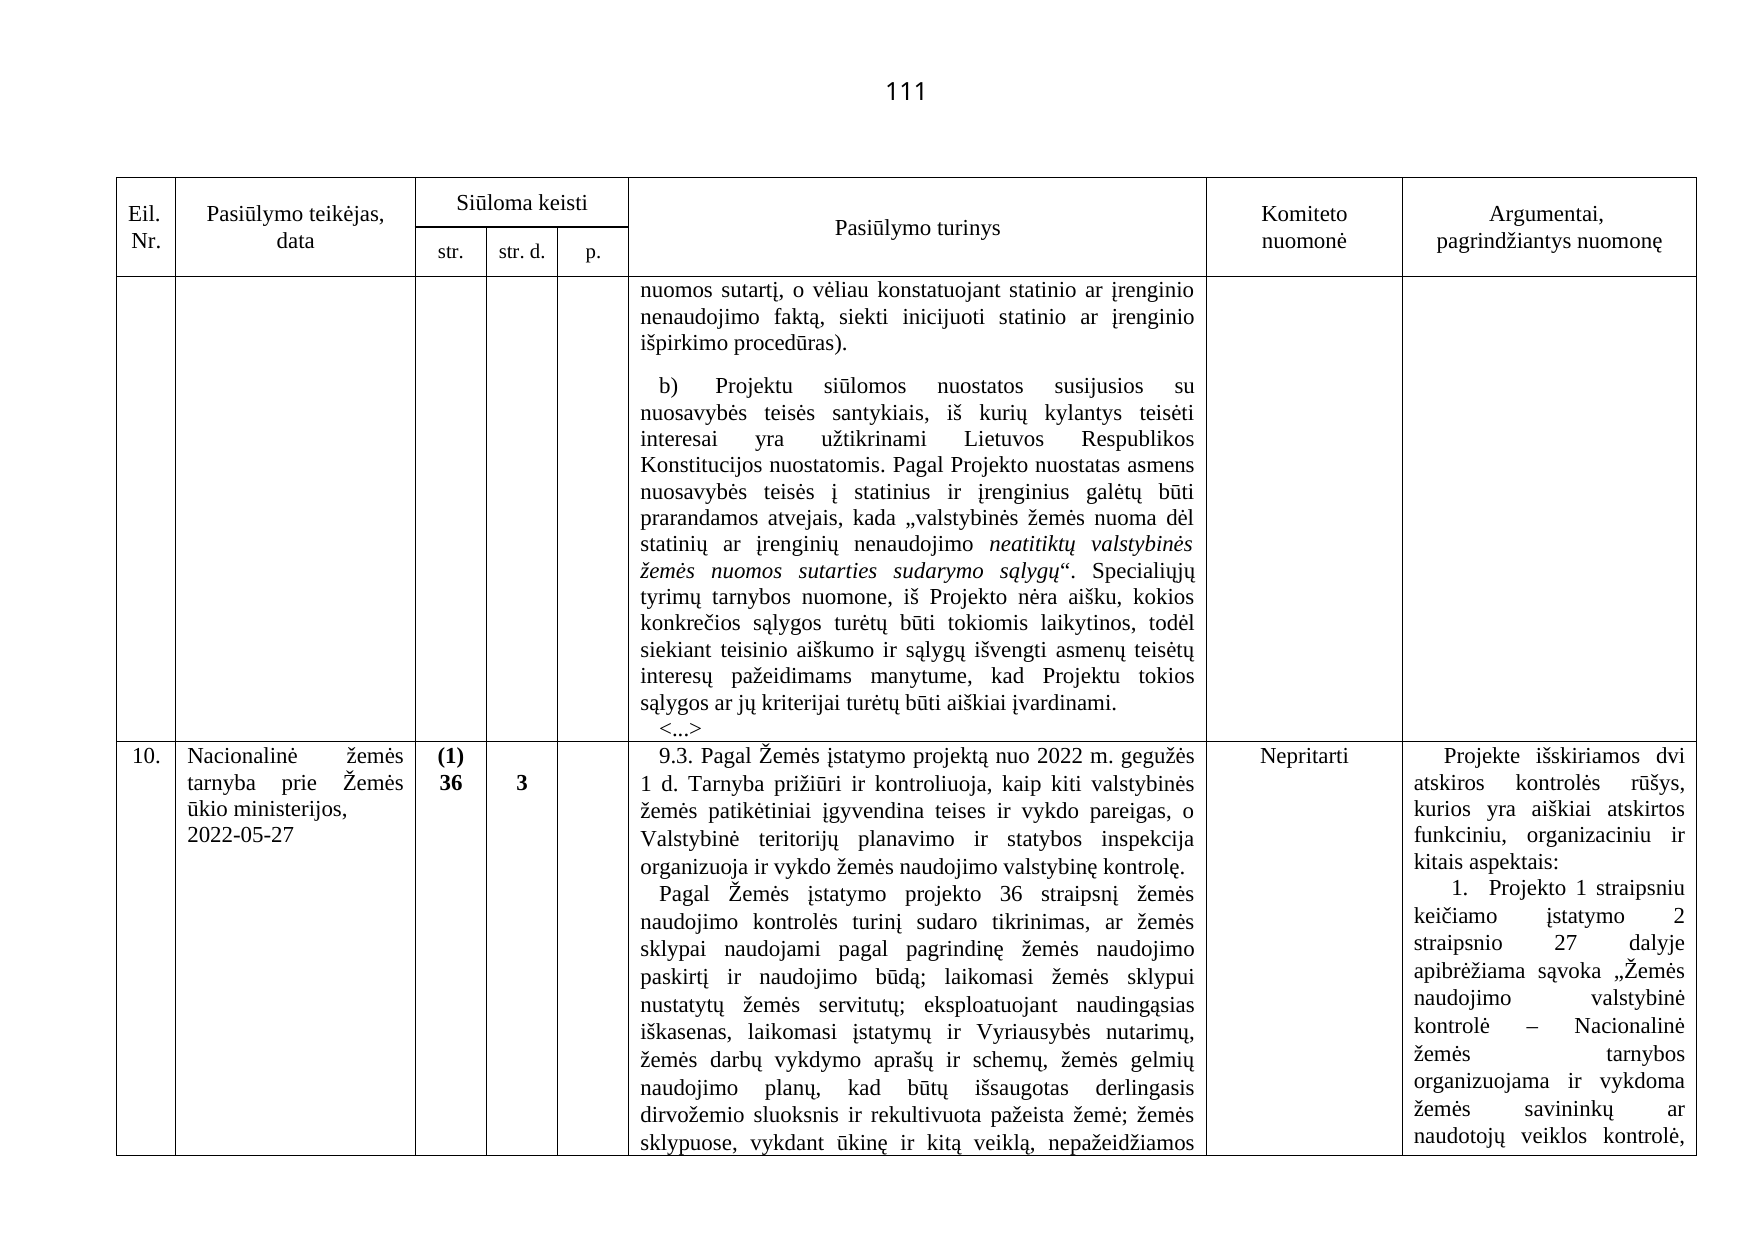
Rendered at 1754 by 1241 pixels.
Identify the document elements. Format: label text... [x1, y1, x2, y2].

table_cell Nepritarti [1207, 742, 1402, 1155]
table_cell [558, 742, 628, 1155]
table_header Komiteto nuomonė [1207, 178, 1402, 276]
table_cell [487, 277, 557, 741]
table_header Pasiūlymo teikėjas, data [176, 178, 415, 276]
table_cell (1) 36 [416, 742, 486, 1155]
table_header Argumentai, pagrindžiantys nuomonę [1403, 178, 1696, 276]
table_cell [1207, 277, 1402, 741]
table_cell [416, 277, 486, 741]
table_header Eil. Nr. [117, 178, 175, 276]
table_cell str. d. [487, 228, 557, 276]
table_cell 3 [487, 742, 557, 1155]
table_cell [558, 277, 628, 741]
table_cell Projekte išskiriamos dvi atskiros kontrolės rūšys, kurios yra aiškiai atskirtos funkciniu, organizaciniu ir kitais aspektais: Projekto 1 straipsniu keičiamo įstatymo 2 straipsnio 27 dalyje apibrėžiama sąvoka „Žemės naudojimo valstybinė kontrolė – Nacionalinė žemės tarnybos organizuojama ir vykdoma žemės savininkų ar naudotojų veiklos kontrolė, [1403, 742, 1696, 1155]
table_cell 10. [117, 742, 175, 1155]
table_cell [176, 277, 415, 741]
table_cell nuomos sutartį, o vėliau konstatuojant statinio ar įrenginio nenaudojimo faktą, siekti inicijuoti statinio ar įrenginio išpirkimo procedūras). Projektu siūlomos nuostatos susijusios su nuosavybės teisės santykiais, iš kurių kylantys teisėti interesai yra užtikrinami Lietuvos Respublikos Konstitucijos nuostatomis. Pagal Projekto nuostatas asmens nuosavybės teisės į statinius ir įrenginius galėtų būti prarandamos atvejais, kada „valstybinės žemės nuoma dėl statinių ar įrenginių nenaudojimo neatitiktų valstybinės žemės nuomos sutarties sudarymo sąlygų“. Specialiųjų tyrimų tarnybos nuomone, iš Projekto nėra aišku, kokios konkrečios sąlygos turėtų būti tokiomis laikytinos, todėl siekiant teisinio aiškumo ir sąlygų išvengti asmenų teisėtų interesų pažeidimams manytume, kad Projektu tokios sąlygos ar jų kriterijai turėtų būti aiškiai įvardinami. <...> [629, 277, 1206, 741]
table_cell str. [416, 228, 486, 276]
table_cell 9.3. Pagal Žemės įstatymo projektą nuo 2022 m. gegužės 1 d. Tarnyba prižiūri ir kontroliuoja, kaip kiti valstybinės žemės patikėtiniai įgyvendina teises ir vykdo pareigas, o Valstybinė teritorijų planavimo ir statybos inspekcija organizuoja ir vykdo žemės naudojimo valstybinę kontrolę. Pagal Žemės įstatymo projekto 36 straipsnį žemės naudojimo kontrolės turinį sudaro tikrinimas, ar žemės sklypai naudojami pagal pagrindinę žemės naudojimo paskirtį ir naudojimo būdą; laikomasi žemės sklypui nustatytų žemės servitutų; eksploatuojant naudingąsias iškasenas, laikomasi įstatymų ir Vyriausybės nutarimų, žemės darbų vykdymo aprašų ir schemų, žemės gelmių naudojimo planų, kad būtų išsaugotas derlingasis dirvožemio sluoksnis ir rekultivuota pažeista žemė; žemės sklypuose, vykdant ūkinę ir kitą veiklą, nepažeidžiamos [629, 742, 1206, 1155]
table_header Siūloma keisti [416, 178, 628, 226]
table_cell [1403, 277, 1696, 741]
table_cell Nacionalinė žemės tarnyba prie Žemės ūkio ministerijos, 2022-05-27 [176, 742, 415, 1155]
table_cell [117, 277, 175, 741]
table_cell p. [558, 228, 628, 276]
table_header Pasiūlymo turinys [629, 178, 1206, 276]
